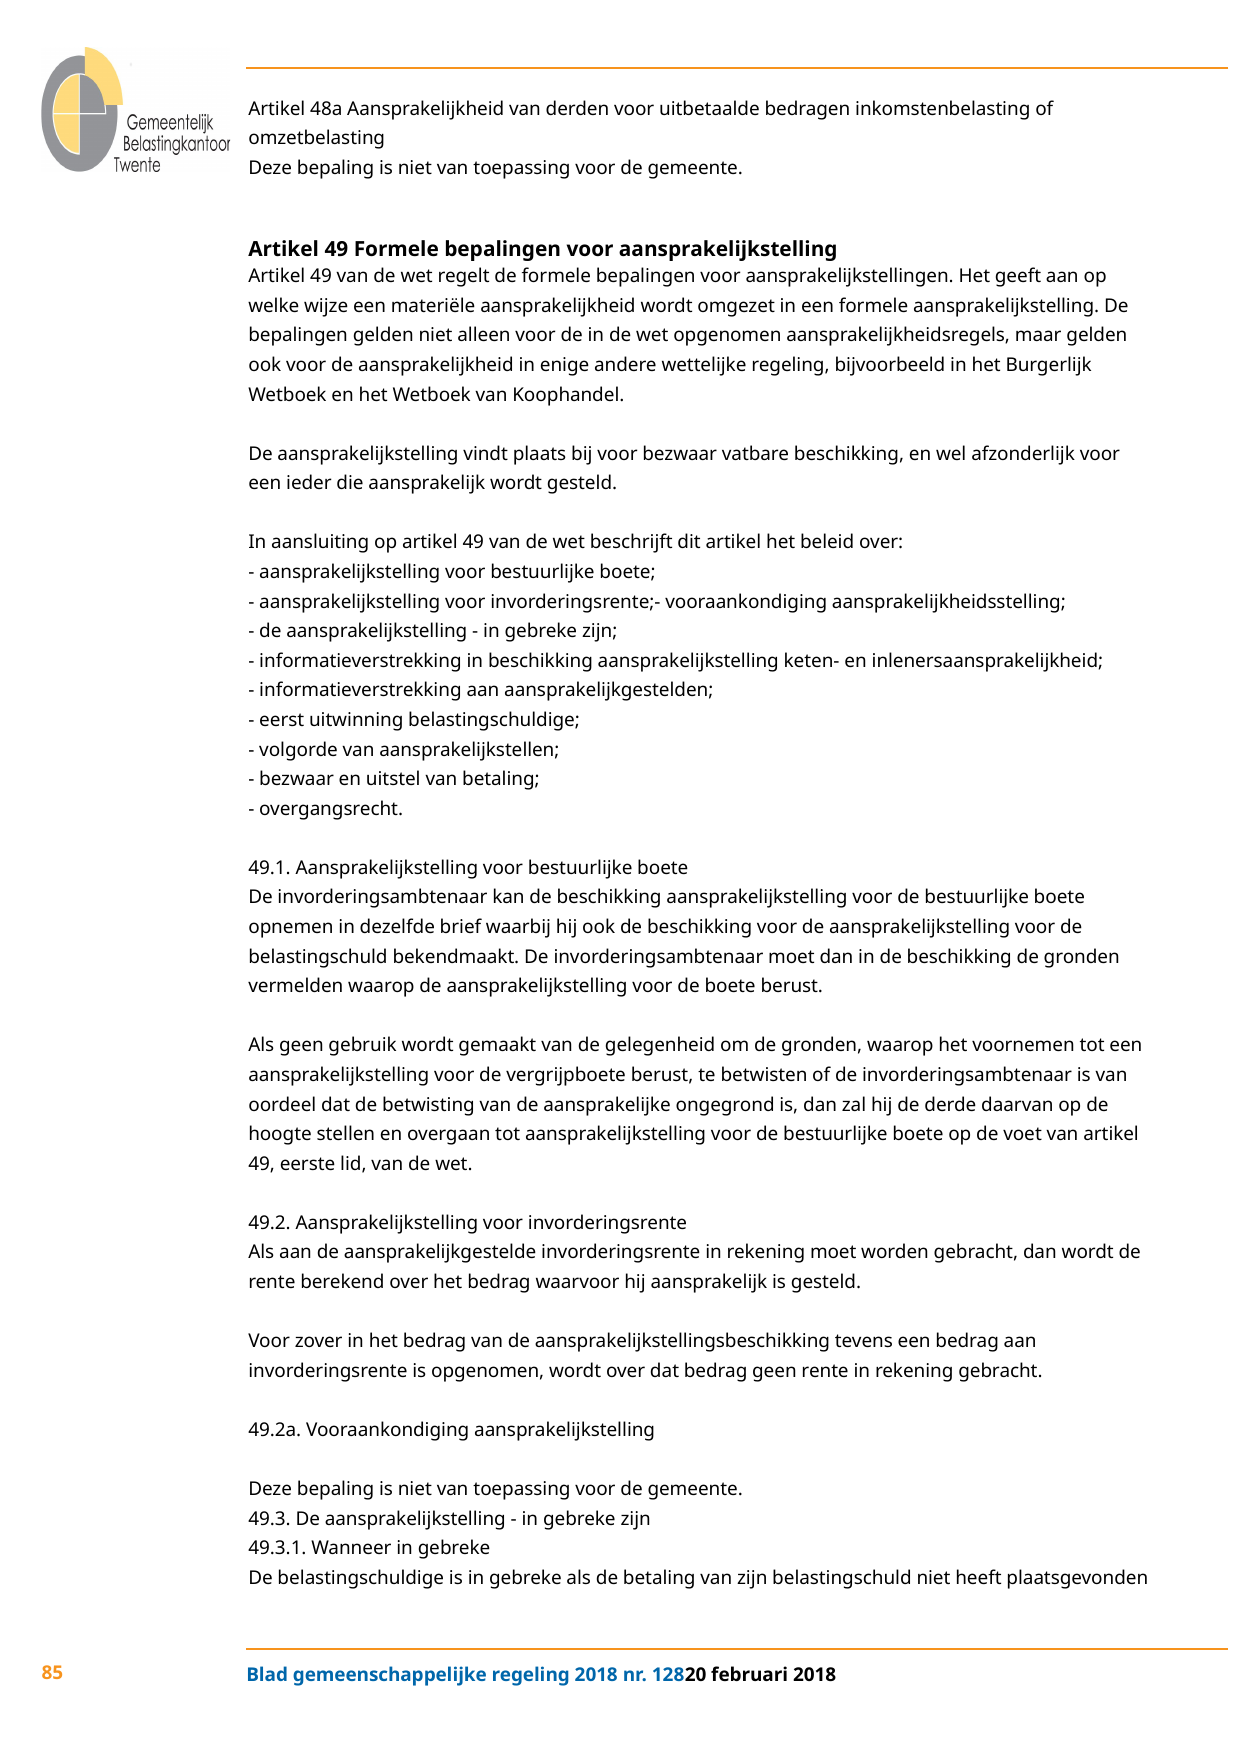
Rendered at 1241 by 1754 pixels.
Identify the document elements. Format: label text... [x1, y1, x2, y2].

text 49.2a. Vooraankondiging aansprakelijkstelling [248, 1416, 1152, 1442]
text Deze bepaling is niet van toepassing voor de gemeente. [248, 154, 1152, 180]
text Deze bepaling is niet van toepassing voor de gemeente. [248, 1475, 1152, 1501]
text - de aansprakelijkstelling - in gebreke zijn; [248, 617, 1152, 643]
text 49.3. De aansprakelijkstelling - in gebreke zijn [248, 1505, 1152, 1531]
text Voor zover in het bedrag van de aansprakelijkstellingsbeschikking tevens een bedrag aan invorderingsrente is opgenomen, wordt over dat bedrag geen rente in rekening gebracht. [248, 1327, 1152, 1383]
text In aansluiting op artikel 49 van de wet beschrijft dit artikel het beleid over: [248, 529, 1152, 554]
text Artikel 49 Formele bepalingen voor aansprakelijkstelling [248, 234, 1152, 262]
text 49.1. Aansprakelijkstelling voor bestuurlijke boete [248, 854, 1152, 880]
picture [41, 47, 231, 172]
text 49.3.1. Wanneer in gebreke [248, 1534, 1152, 1560]
text - aansprakelijkstelling voor invorderingsrente;- vooraankondiging aansprakelijkheidsstelling; [248, 588, 1152, 613]
text Artikel 49 van de wet regelt de formele bepalingen voor aansprakelijkstellingen. Het geeft aan op welke wijze een materiële aansprakelijkheid wordt omgezet in een formele aansprakelijkstelling. De bepalingen gelden niet alleen voor de in de wet opgenomen aansprakelijkheidsregels, maar gelden ook voor de aansprakelijkheid in enige andere wettelijke regeling, bijvoorbeeld in het Burgerlijk Wetboek en het Wetboek van Koophandel. [248, 262, 1152, 406]
text Als geen gebruik wordt gemaakt van de gelegenheid om de gronden, waarop het voornemen tot een aansprakelijkstelling voor de vergrijpboete berust, te betwisten of de invorderingsambtenaar is van oordeel dat de betwisting van de aansprakelijke ongegrond is, dan zal hij de derde daarvan op de hoogte stellen en overgaan tot aansprakelijkstelling voor de bestuurlijke boete op de voet van artikel 49, eerste lid, van de wet. [248, 1032, 1152, 1176]
text - aansprakelijkstelling voor bestuurlijke boete; [248, 558, 1152, 584]
text De invorderingsambtenaar kan de beschikking aansprakelijkstelling voor de bestuurlijke boete opnemen in dezelfde brief waarbij hij ook de beschikking voor de aansprakelijkstelling voor de belastingschuld bekendmaakt. De invorderingsambtenaar moet dan in de beschikking de gronden vermelden waarop de aansprakelijkstelling voor de boete berust. [248, 884, 1152, 998]
text De aansprakelijkstelling vindt plaats bij voor bezwaar vatbare beschikking, en wel afzonderlijk voor een ieder die aansprakelijk wordt gesteld. [248, 440, 1152, 495]
text - informatieverstrekking aan aansprakelijkgestelden; [248, 677, 1152, 702]
text - overgangsrecht. [248, 795, 1152, 821]
text De belastingschuldige is in gebreke als de betaling van zijn belastingschuld niet heeft plaatsgevonden [248, 1564, 1152, 1590]
text - informatieverstrekking in beschikking aansprakelijkstelling keten- en inlenersaansprakelijkheid; [248, 647, 1152, 673]
text Als aan de aansprakelijkgestelde invorderingsrente in rekening moet worden gebracht, dan wordt de rente berekend over het bedrag waarvoor hij aansprakelijk is gesteld. [248, 1239, 1152, 1294]
text Artikel 48a Aansprakelijkheid van derden voor uitbetaalde bedragen inkomstenbelasting of omzetbelasting [248, 95, 1152, 150]
text 49.2. Aansprakelijkstelling voor invorderingsrente [248, 1209, 1152, 1235]
text - bezwaar en uitstel van betaling; [248, 765, 1152, 791]
text - volgorde van aansprakelijkstellen; [248, 736, 1152, 761]
text - eerst uitwinning belastingschuldige; [248, 706, 1152, 732]
